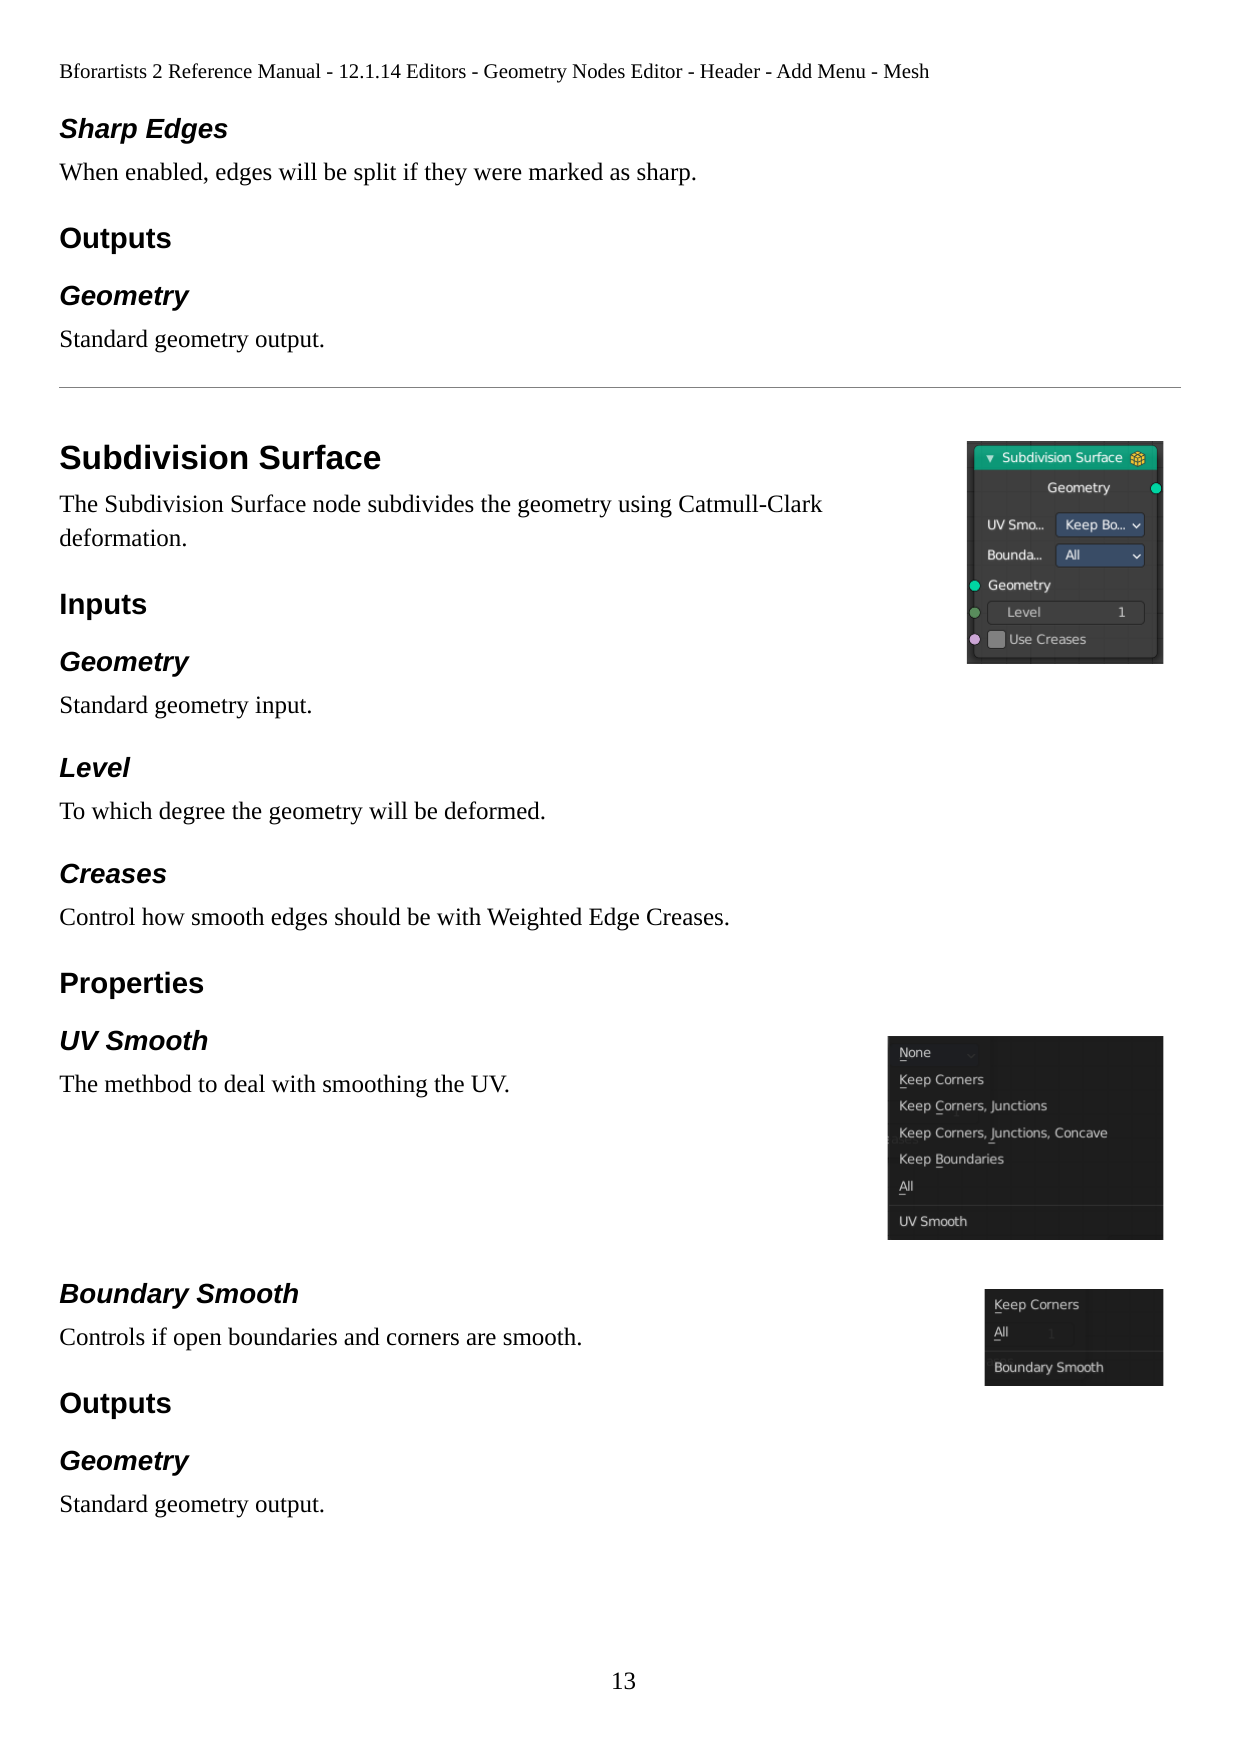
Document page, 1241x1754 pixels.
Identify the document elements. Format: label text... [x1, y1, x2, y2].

subtitle Sharp Edges [59, 113, 1181, 144]
subtitle Inputs [59, 587, 966, 621]
subtitle Properties [59, 966, 1181, 999]
subtitle Subdivision Surface [59, 438, 1181, 476]
text Control how smooth edges should be with Weighted Edge Creases. [59, 902, 1181, 931]
subtitle Geometry [59, 646, 1181, 678]
subtitle Level [59, 752, 1181, 784]
subtitle Geometry [59, 1444, 1181, 1476]
text The methbod to deal with smoothing the UV. [59, 1069, 887, 1098]
subtitle UV Smooth [59, 1024, 1181, 1056]
subtitle Outputs [59, 221, 1181, 254]
subtitle Outputs [59, 1386, 1181, 1419]
picture [887, 1036, 1164, 1240]
text When enabled, edges will be split if they were marked as sharp. [59, 157, 1181, 186]
text Standard geometry output. [59, 1489, 1181, 1517]
text Controls if open boundaries and corners are smooth. [59, 1322, 984, 1351]
text The Subdivision Surface node subdivides the geometry using Catmull-Clark deformation. [59, 489, 966, 552]
picture [966, 441, 1164, 664]
subtitle Creases [59, 858, 1181, 889]
picture [984, 1289, 1164, 1386]
text Standard geometry input. [59, 690, 1181, 719]
subtitle Boundary Smooth [59, 1278, 1181, 1309]
text Standard geometry output. [59, 324, 1181, 352]
subtitle Geometry [59, 279, 1181, 311]
subtitle [1164, 587, 1181, 621]
text To which degree the geometry will be deformed. [59, 796, 1181, 825]
